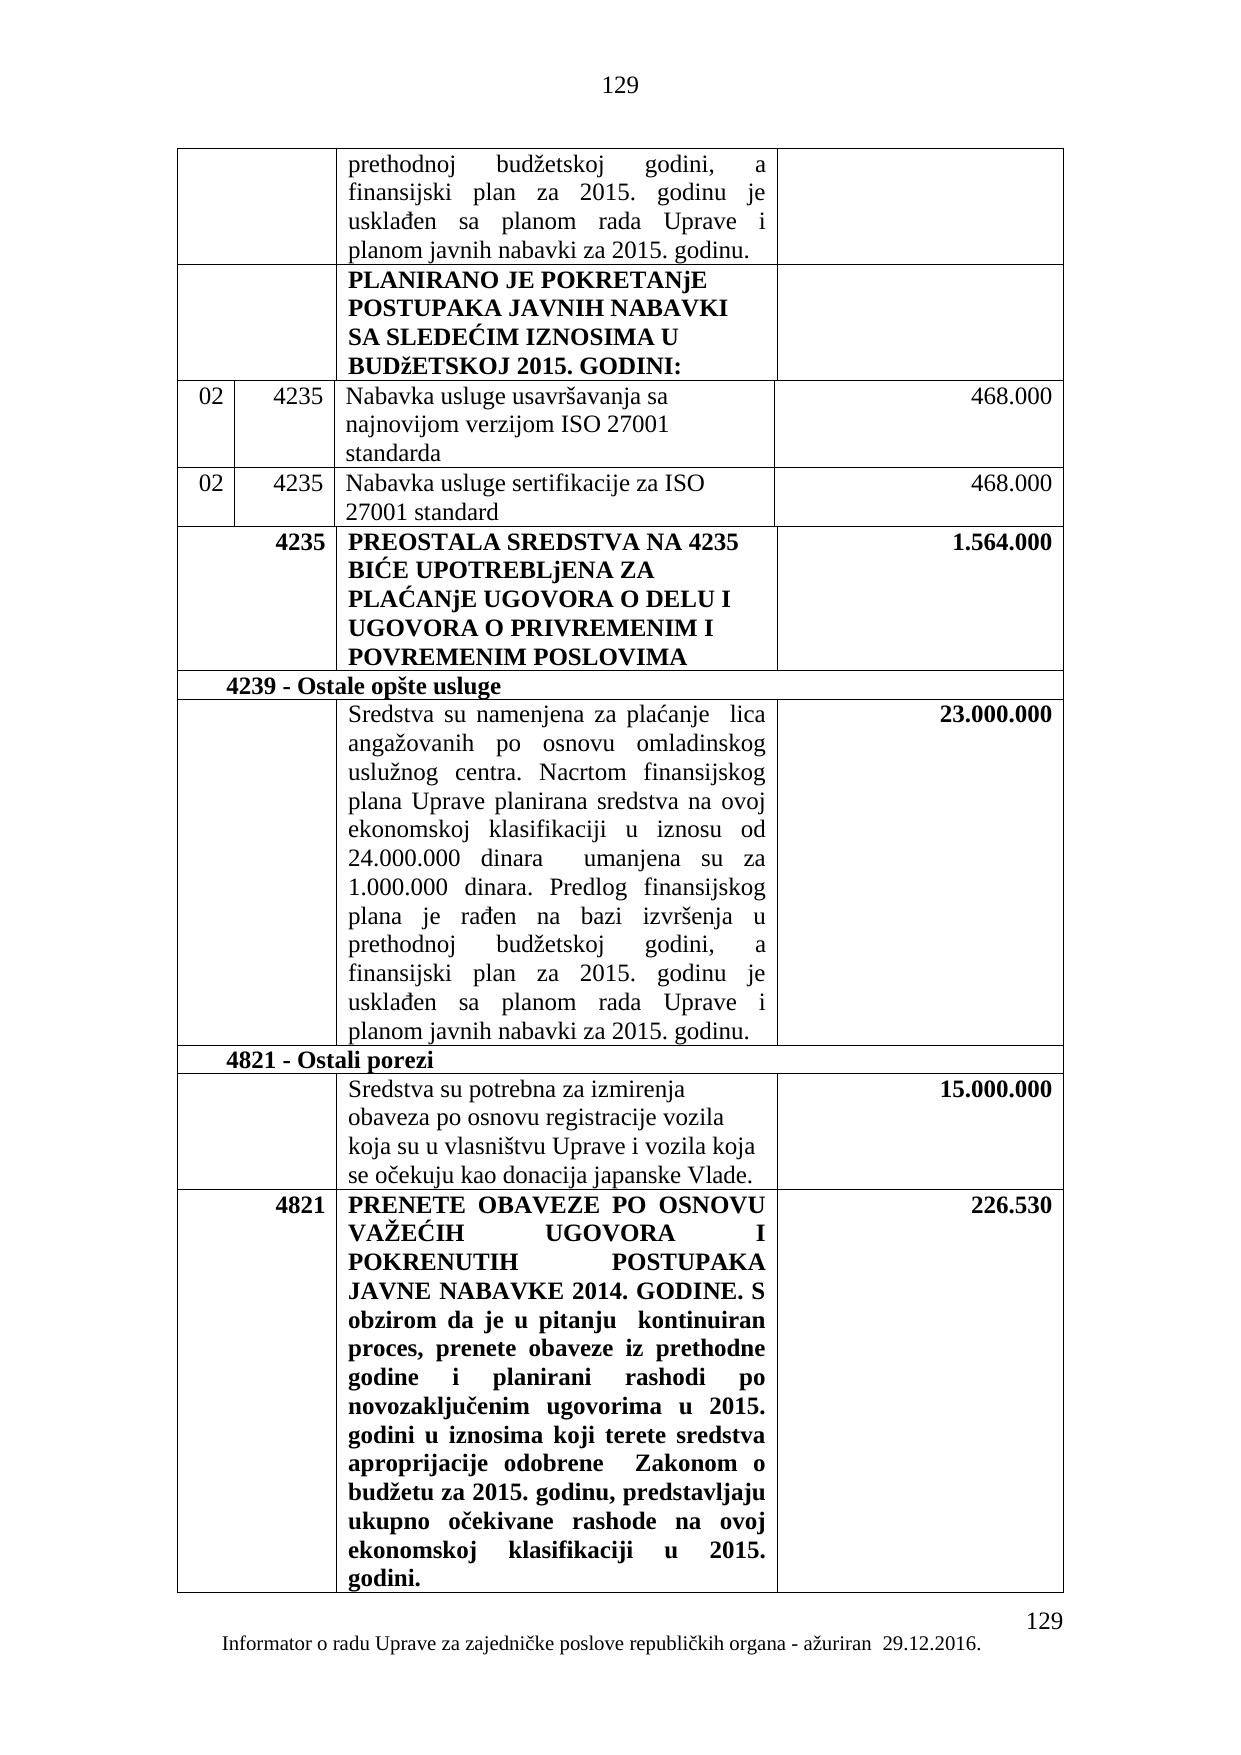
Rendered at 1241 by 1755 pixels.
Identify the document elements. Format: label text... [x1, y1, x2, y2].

table_cell 4235 [235, 381, 334, 467]
table_cell 226.530 [778, 1190, 1063, 1592]
table_cell [178, 149, 336, 264]
table_cell 468.000 [775, 381, 1063, 467]
table_cell 02 [178, 468, 234, 526]
table_cell 4235 [235, 468, 334, 526]
table_cell [178, 1074, 336, 1189]
table_cell prethodnoj budžetskoj godini, a finansijski plan za 2015. godinu je usklađen sa planom rada Uprave i planom javnih nabavki za 2015. godinu. [337, 149, 777, 264]
table_cell Nabavka usluge usavršavanja sa najnovijom verzijom ISO 27001 standarda [335, 381, 774, 467]
table_cell [178, 700, 336, 1044]
table_cell Nabavka usluge sertifikacije za ISO 27001 standard [335, 468, 774, 526]
table_cell 4235 [178, 527, 336, 670]
table_cell Sredstva su potrebna za izmirenja obaveza po osnovu registracije vozila koja su u vlasništvu Uprave i vozila koja se očekuju kao donacija japanske Vlade. [337, 1074, 777, 1189]
table_cell 1.564.000 [778, 527, 1063, 670]
table_cell PRENETE OBAVEZE PO OSNOVU VAŽEĆIH UGOVORA I POKRENUTIH POSTUPAKA JAVNE NABAVKE 2014. GODINE. S obzirom da je u pitanju kontinuiran proces, prenete obaveze iz prethodne godine i planirani rashodi po novozaklјučenim ugovorima u 2015. godini u iznosima koji terete sredstva aproprijacije odobrene Zakonom o budžetu za 2015. godinu, predstavlјaju ukupno očekivane rashode na ovoj ekonomskoj klasifikaciji u 2015. godini. [337, 1190, 777, 1592]
table_cell 23.000.000 [778, 700, 1063, 1044]
table_cell 02 [178, 381, 234, 467]
table_cell [178, 265, 336, 380]
table_cell Sredstva su namenjena za plaćanje lica angažovanih po osnovu omladinskog uslužnog centra. Nacrtom finansijskog plana Uprave planirana sredstva na ovoj ekonomskoj klasifikaciji u iznosu od 24.000.000 dinara umanjena su za 1.000.000 dinara. Predlog finansijskog plana je rađen na bazi izvršenja u prethodnoj budžetskoj godini, a finansijski plan za 2015. godinu je usklađen sa planom rada Uprave i planom javnih nabavki za 2015. godinu. [337, 700, 777, 1044]
table_cell 4821 - Ostali porezi [178, 1046, 1063, 1073]
table_cell 15.000.000 [778, 1074, 1063, 1189]
table_cell PREOSTALA SREDSTVA NA 4235 BIĆE UPOTREBLjENA ZA PLAĆANјE UGOVORA O DELU I UGOVORA O PRIVREMENIM I POVREMENIM POSLOVIMA [337, 527, 777, 670]
table_cell PLANIRANO JE POKRETANјE POSTUPAKA JAVNIH NABAVKI SA SLEDEĆIM IZNOSIMA U BUDžETSKOJ 2015. GODINI: [337, 265, 777, 380]
table_cell 4239 - Ostale opšte usluge [178, 671, 1063, 698]
table_cell 4821 [178, 1190, 336, 1592]
table_cell 468.000 [775, 468, 1063, 526]
table_cell [778, 149, 1063, 264]
table_cell [778, 265, 1063, 380]
